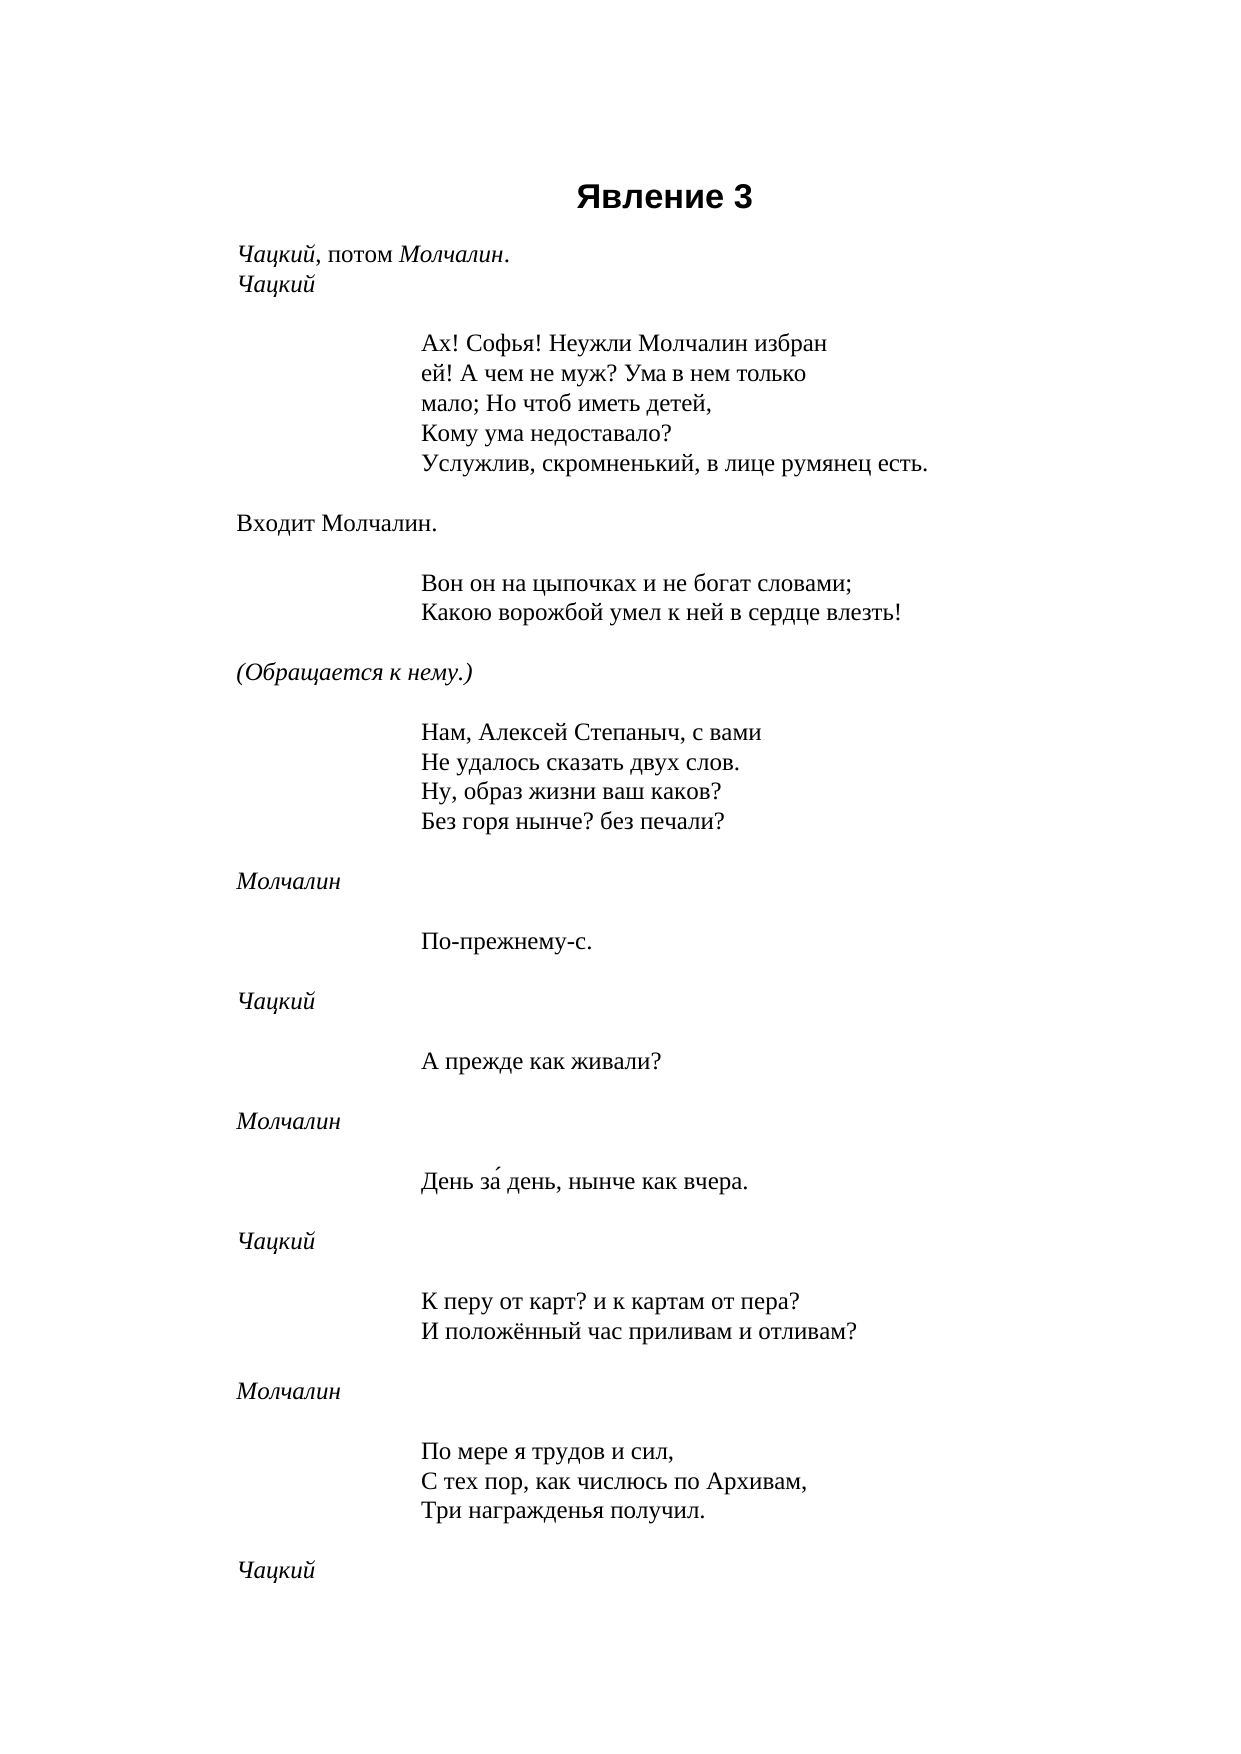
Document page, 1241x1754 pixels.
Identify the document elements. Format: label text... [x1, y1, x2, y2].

text Молчалин [236, 1106, 1167, 1135]
text Чацкий [236, 1226, 1167, 1255]
text Услужлив, скромненький, в лице румянец есть. [421, 448, 1167, 476]
text Нам, Алексей Степаныч, с вами Не удалось сказать двух слов. [421, 717, 784, 775]
text Молчалин [236, 1376, 1167, 1405]
text По-прежнему-с. [421, 926, 1167, 955]
text По мере я трудов и сил, [421, 1436, 1167, 1465]
text Вон он на цыпочках и не богат словами; Какою ворожбой умел к ней в сердце влезть! [421, 568, 918, 626]
text Явление 3 [252, 176, 1077, 216]
text (Обращается к нему.) [236, 657, 1167, 686]
text И положённый час приливам и отливам? [421, 1316, 1167, 1345]
text Ну, образ жизни ваш каков? Без горя нынче? без печали? [421, 776, 732, 835]
text Чацкий [236, 986, 1167, 1015]
text Ах! Софья! Неужли Молчалин избран ей! А чем не муж? Ума в нем только мало; Но чтоб иметь детей, [421, 328, 866, 416]
text С тех пор, как числюсь по Архивам, Три награжденья получил. [421, 1466, 845, 1524]
text Кому ума недоставало? [421, 418, 1167, 446]
text Чацкий [236, 1556, 1167, 1584]
text А прежде как живали? [421, 1046, 1167, 1075]
text Молчалин [236, 866, 1167, 895]
text День за́ день, нынче как вчера. [421, 1166, 1167, 1195]
text Входит Молчалин. [236, 508, 1167, 536]
text Чацкий, потом Молчалин. Чацкий [236, 239, 577, 298]
text К перу от карт? и к картам от пера? [421, 1286, 1167, 1315]
